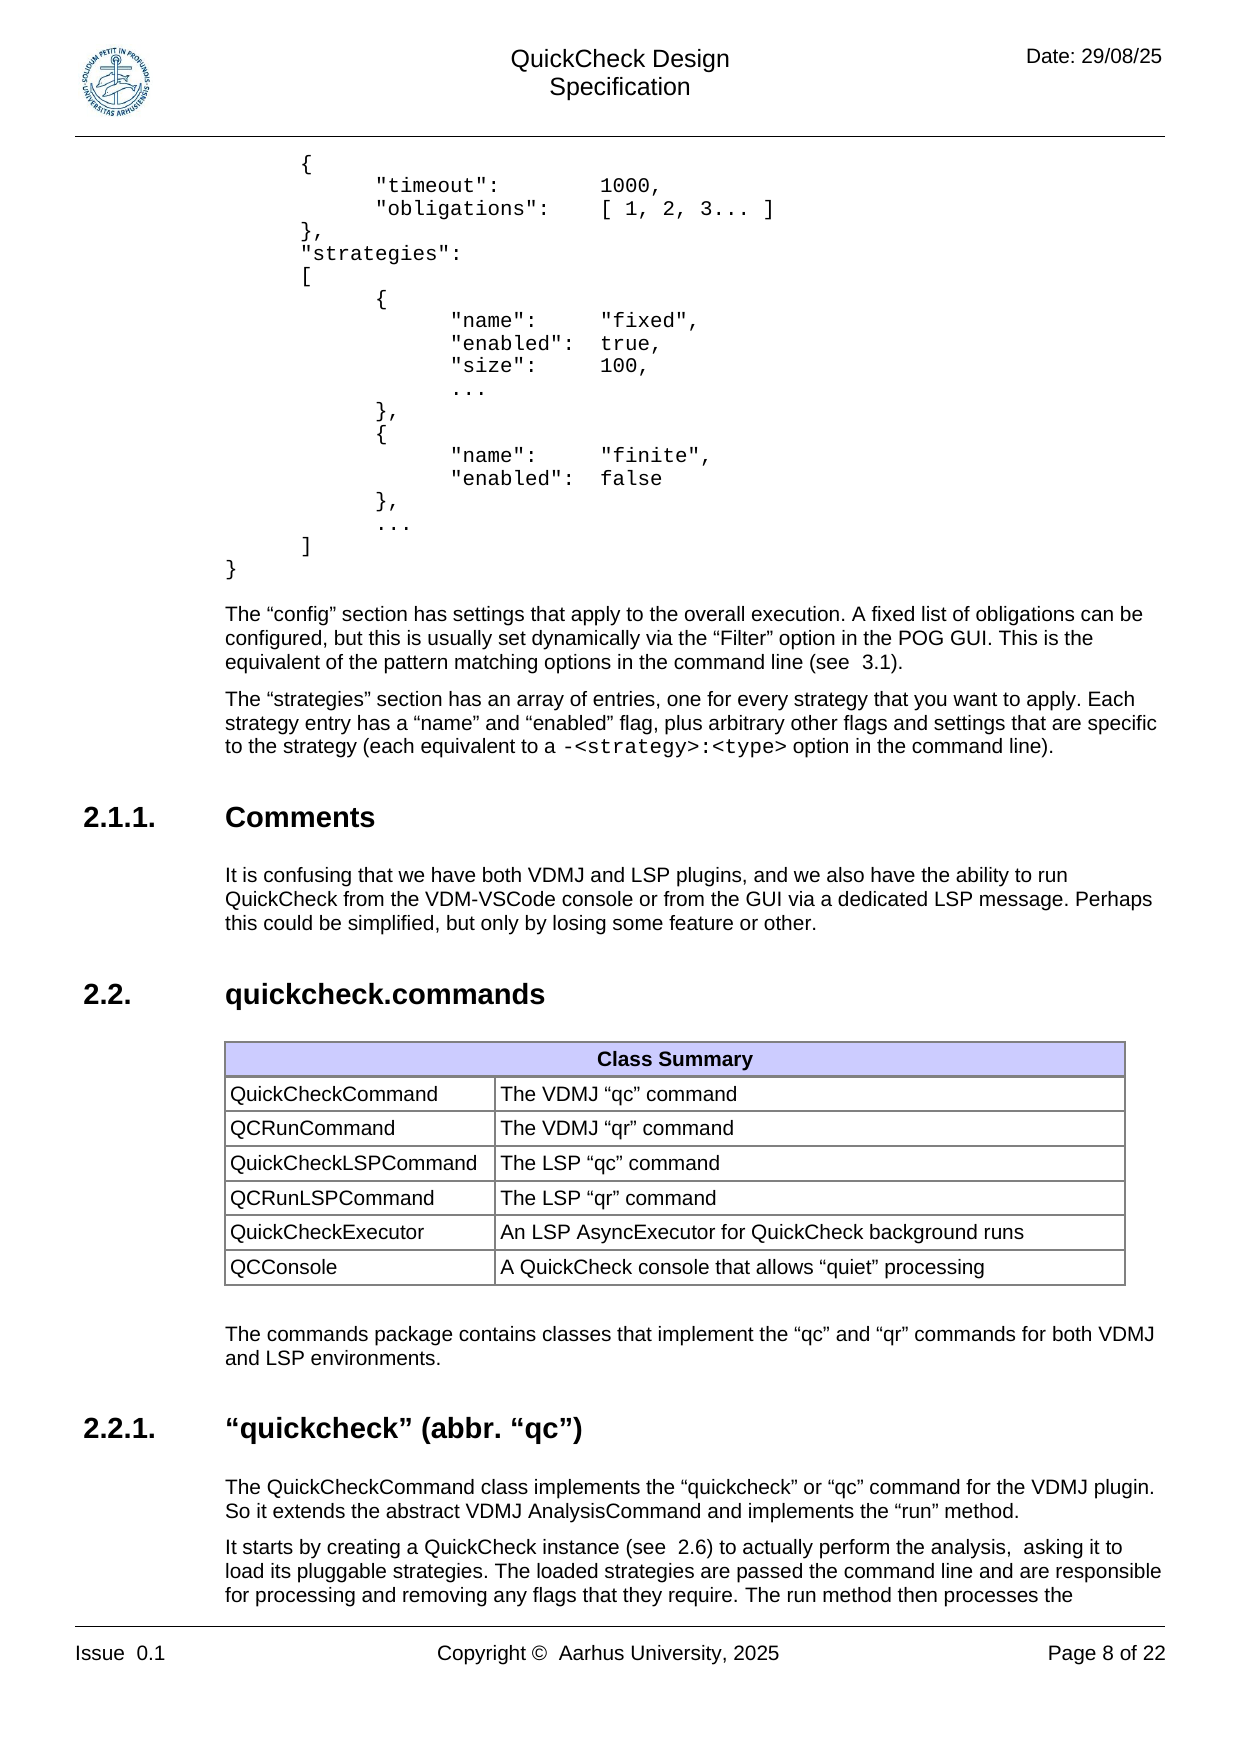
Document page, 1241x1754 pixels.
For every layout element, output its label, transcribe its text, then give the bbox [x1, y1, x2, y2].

text The QuickCheckCommand class implements the “quickcheck” or “qc” command for the VDMJ plugin. So it extends the abstract VDMJ AnalysisCommand and implements the “run” method. [225, 1475, 1165, 1523]
table_cell QCConsole [226, 1251, 494, 1283]
text }, [225, 400, 1165, 422]
text "enabled": false [225, 467, 1165, 490]
table_cell The LSP “qc” command [496, 1147, 1124, 1179]
text "name": "fixed", [225, 310, 1165, 332]
text "enabled": true, [225, 332, 1165, 355]
subtitle Comments [75, 801, 1165, 834]
table_cell QuickCheckCommand [226, 1078, 494, 1110]
text } [225, 557, 1165, 580]
table_cell QCRunLSPCommand [226, 1182, 494, 1214]
text { [225, 152, 1165, 175]
table_header Class Summary [226, 1043, 1124, 1075]
subtitle quickcheck.commands [75, 978, 1165, 1011]
text It starts by creating a QuickCheck instance (see 2.6) to actually perform the analysis, asking it to load its pluggable strategies. The loaded strategies are passed the command line and are responsible for processing and removing any flags that they require. The run method then processes the [225, 1536, 1165, 1607]
table_cell An LSP AsyncExecutor for QuickCheck background runs [496, 1216, 1124, 1249]
text "obligations": [ 1, 2, 3... ] [225, 197, 1165, 220]
table_cell QuickCheckLSPCommand [226, 1147, 494, 1179]
text { [225, 422, 1165, 445]
text "size": 100, [225, 355, 1165, 377]
text The commands package contains classes that implement the “qc” and “qr” commands for both VDMJ and LSP environments. [225, 1322, 1165, 1370]
text [ [225, 265, 1165, 287]
table_cell The VDMJ “qr” command [496, 1112, 1124, 1145]
text "strategies": [225, 242, 1165, 265]
subtitle “quickcheck” (abbr. “qc”) [75, 1412, 1165, 1445]
text ] [225, 535, 1165, 557]
text "timeout": 1000, [225, 175, 1165, 197]
table_cell A QuickCheck console that allows “quiet” processing [496, 1251, 1124, 1283]
text It is confusing that we have both VDMJ and LSP plugins, and we also have the ability to run QuickCheck from the VDM-VSCode console or from the GUI via a dedicated LSP message. Perhaps this could be simplified, but only by losing some feature or other. [225, 864, 1165, 936]
table_cell The LSP “qr” command [496, 1182, 1124, 1214]
text The “strategies” section has an array of entries, one for every strategy that you want to apply. Each strategy entry has a “name” and “enabled” flag, plus arbitrary other flags and settings that are specific to the strategy (each equivalent to a -<strategy>:<type> option in the command line). [225, 687, 1165, 759]
text The “config” section has settings that apply to the overall execution. A fixed list of obligations can be configured, but this is usually set dynamically via the “Filter” option in the POG GUI. This is the equivalent of the pattern matching options in the command line (see 3.1). [225, 602, 1165, 674]
table_cell QuickCheckExecutor [226, 1216, 494, 1249]
text { [225, 287, 1165, 310]
picture [78, 44, 153, 120]
text }, [225, 490, 1165, 512]
text }, [225, 220, 1165, 242]
table_cell QCRunCommand [226, 1112, 494, 1145]
text ... [225, 512, 1165, 535]
table_cell The VDMJ “qc” command [496, 1078, 1124, 1110]
text ... [225, 377, 1165, 400]
text "name": "finite", [225, 445, 1165, 467]
